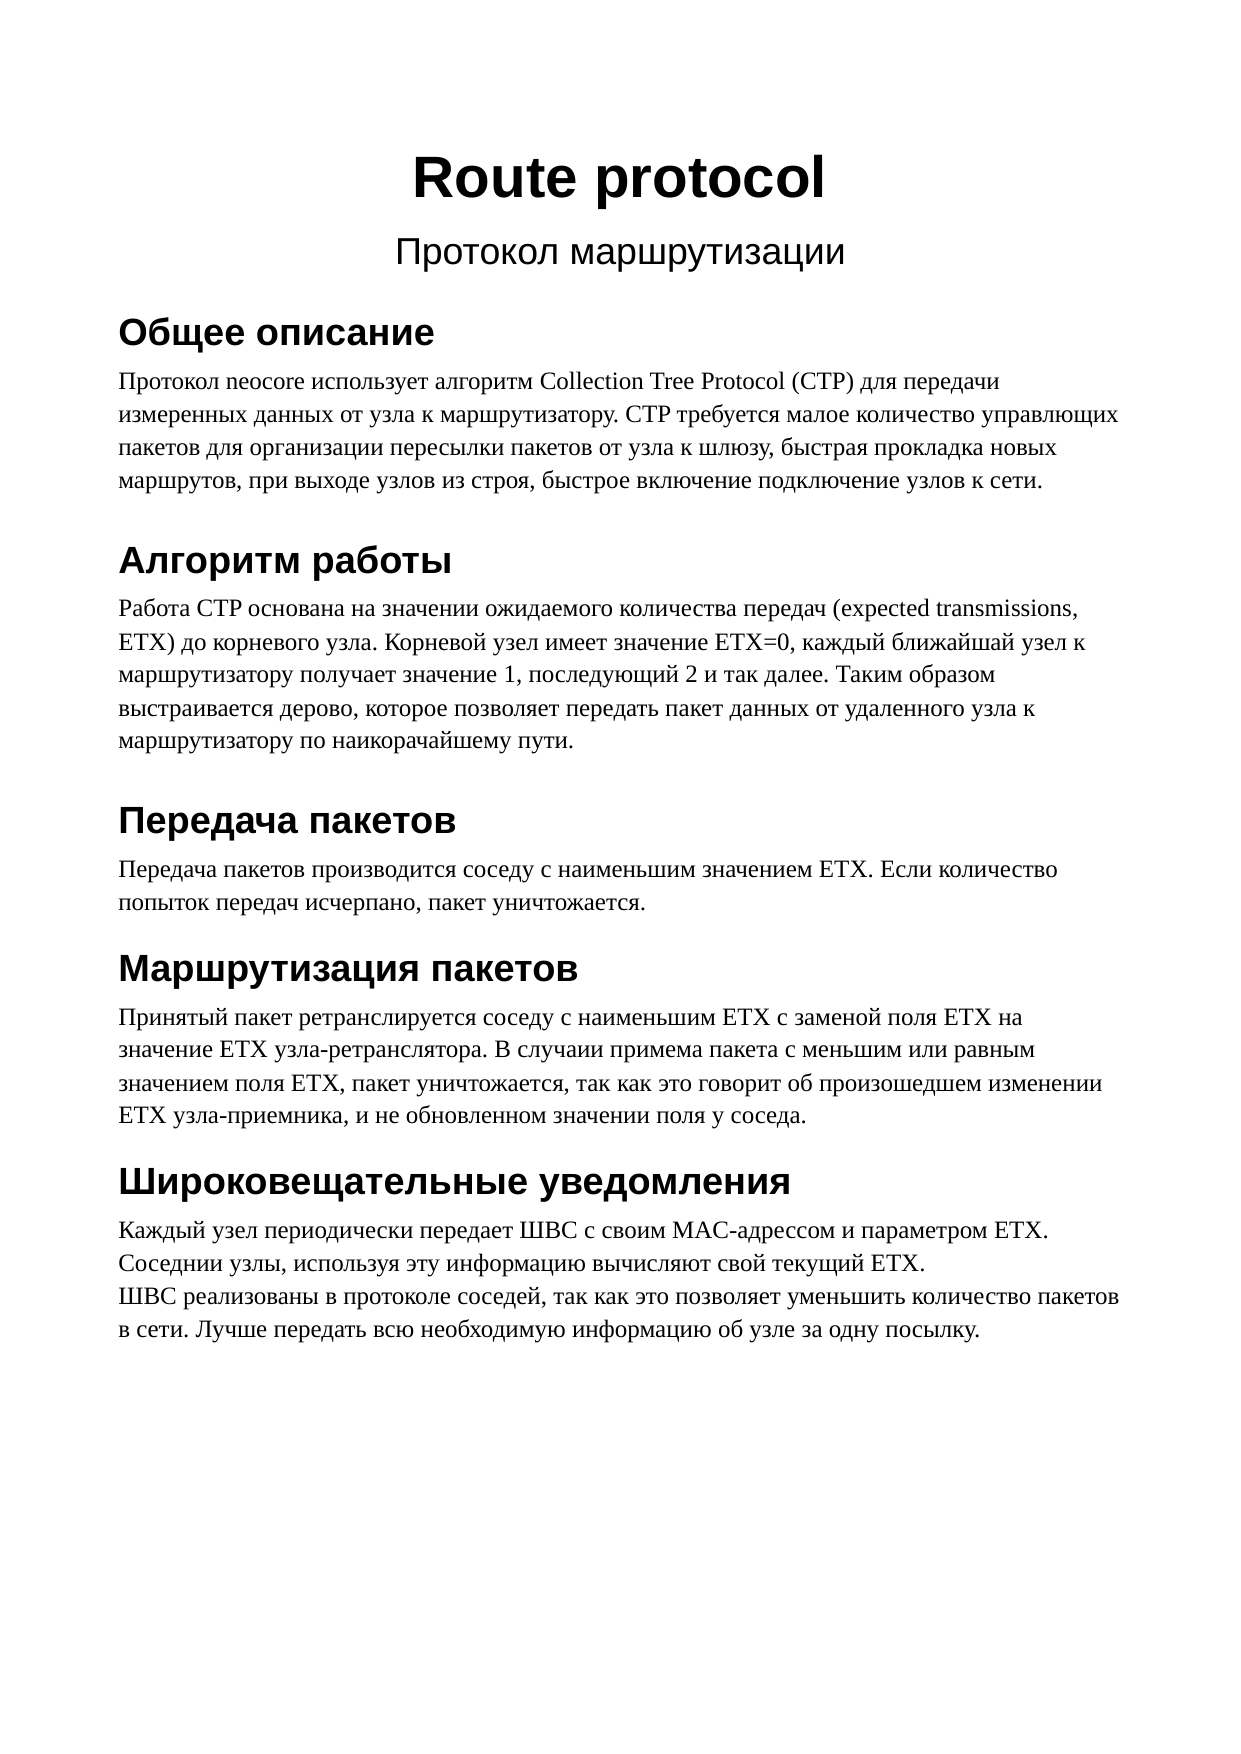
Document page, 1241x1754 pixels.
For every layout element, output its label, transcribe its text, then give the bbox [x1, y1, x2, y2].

subtitle Протокол маршрутизации [118, 229, 1122, 272]
text Работа CTP основана на значении ожидаемого количества передач (expected transmissions, ETX) до корневого узла. Корневой узел имеет значение ETX=0, каждый ближайшай узел к маршрутизатору получает значение 1, последующий 2 и так далее. Таким образом выстраивается дерово, которое позволяет передать пакет данных от удаленного узла к маршрутизатору по наикорачайшему пути. [118, 593, 1122, 754]
text Принятый пакет ретранслируется соседу с наименьшим ETX с заменой поля ETX на значение ETX узла-ретранслятора. В случаии примема пакета с меньшим или равным значением поля ETX, пакет уничтожается, так как это говорит об произошедшем изменении ETX узла-приемника, и не обновленном значении поля у соседа. [118, 1002, 1122, 1129]
subtitle Маршрутизация пакетов [118, 945, 1122, 989]
subtitle Передача пакетов [118, 798, 1122, 842]
subtitle Алгоритм работы [118, 537, 1122, 581]
text Каждый узел периодически передает ШВС с своим MAC-адрессом и параметром ETX. [118, 1215, 1122, 1243]
text Протокол neocore использует алгоритм Collection Tree Protocol (CTP) для передачи измеренных данных от узла к маршрутизатору. CTP требуется малое количество управлющих пакетов для организации пересылки пакетов от узла к шлюзу, быстрая прокладка новых маршрутов, при выходе узлов из строя, быстрое включение подключение узлов к сети. [118, 366, 1122, 493]
subtitle Широковещательные уведомления [118, 1159, 1122, 1202]
subtitle Общее описание [118, 309, 1122, 353]
text Передача пакетов производится соседу с наименьшим значением ETX. Если количество попыток передач исчерпано, пакет уничтожается. [118, 854, 1122, 916]
text ШВС реализованы в протоколе соседей, так как это позволяет уменьшить количество пакетов в сети. Лучше передать всю необходимую информацию об узле за одну посылку. [118, 1281, 1122, 1343]
text Соседнии узлы, используя эту информацию вычисляют свой текущий ETX. [118, 1248, 1122, 1277]
title Route protocol [118, 143, 1122, 210]
